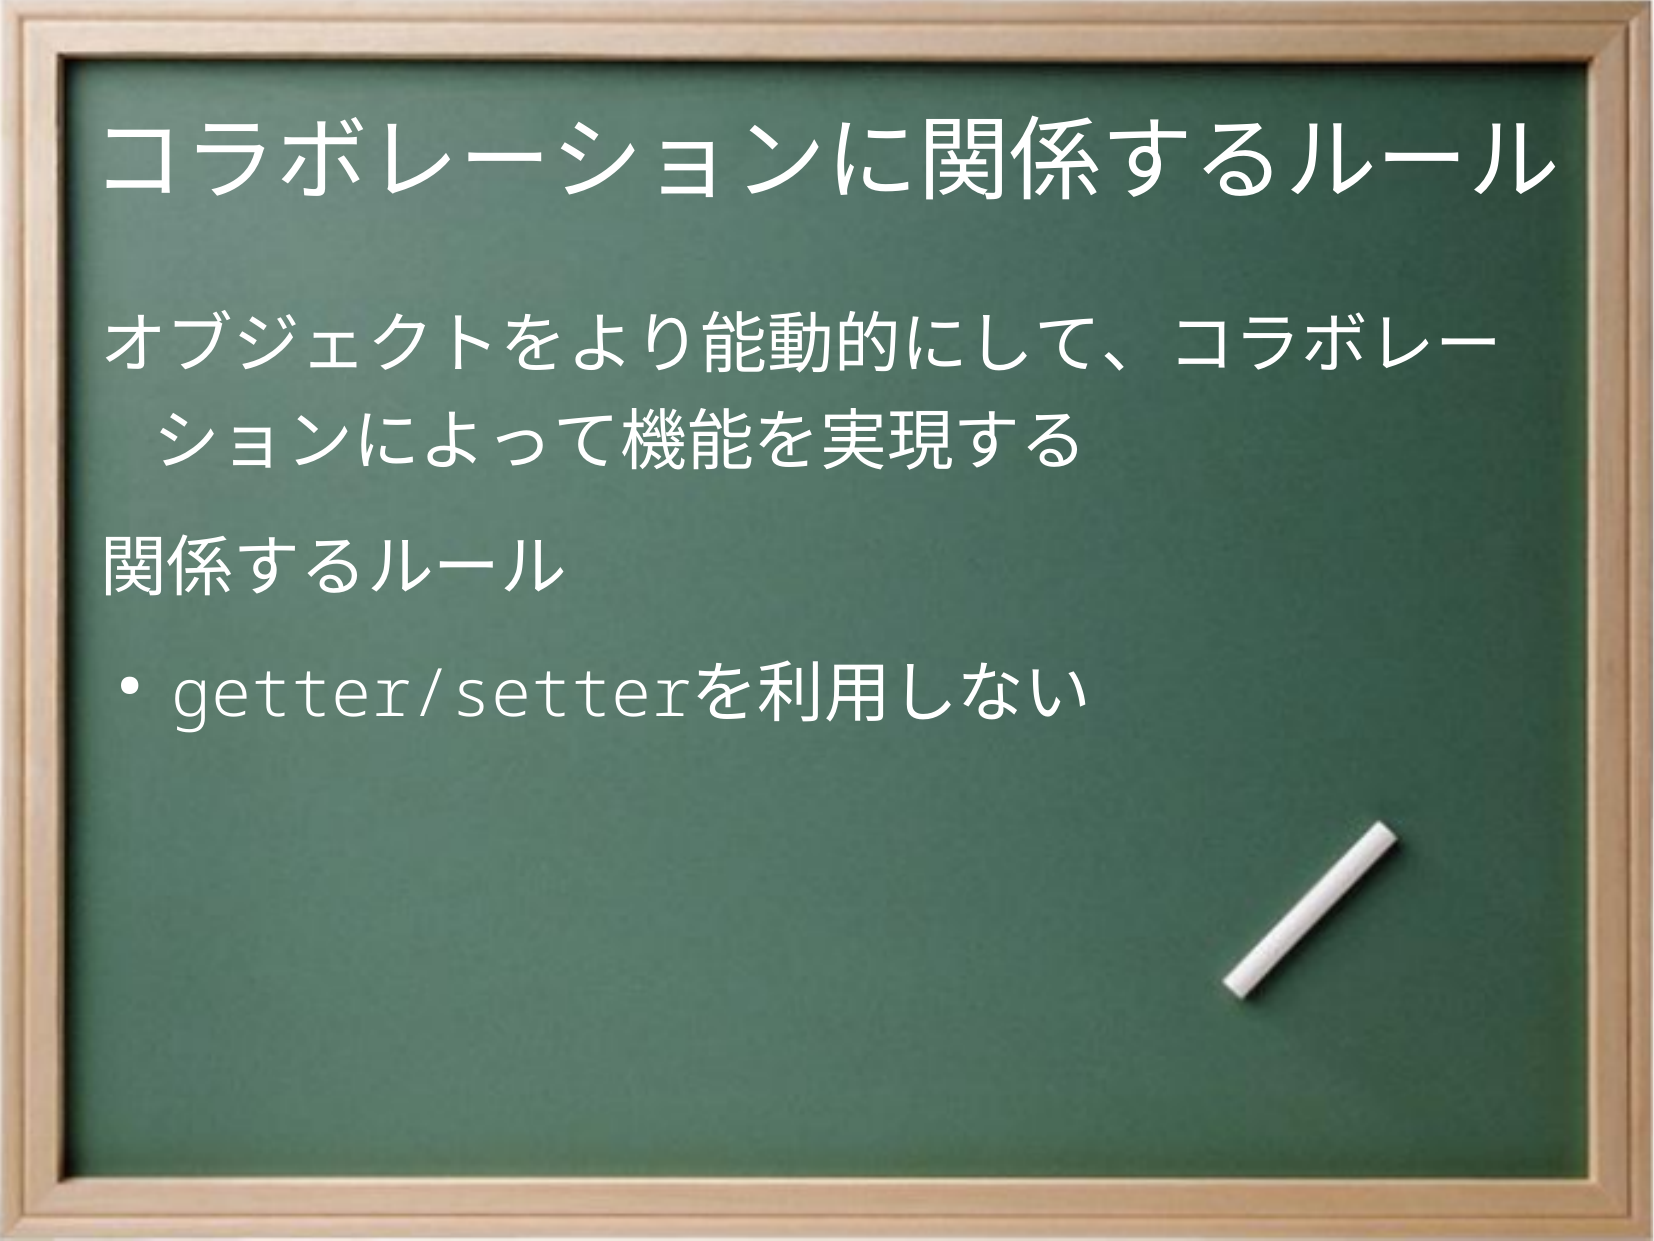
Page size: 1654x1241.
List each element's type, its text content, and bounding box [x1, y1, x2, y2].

title コラボレーションに関係するルール [82, 49, 1571, 257]
list オブジェクトをより能動的にして、コラボレーションによって機能を実現する 関係するルール getter/setterを利用しない [82, 290, 1571, 1101]
picture [0, 0, 1654, 1241]
